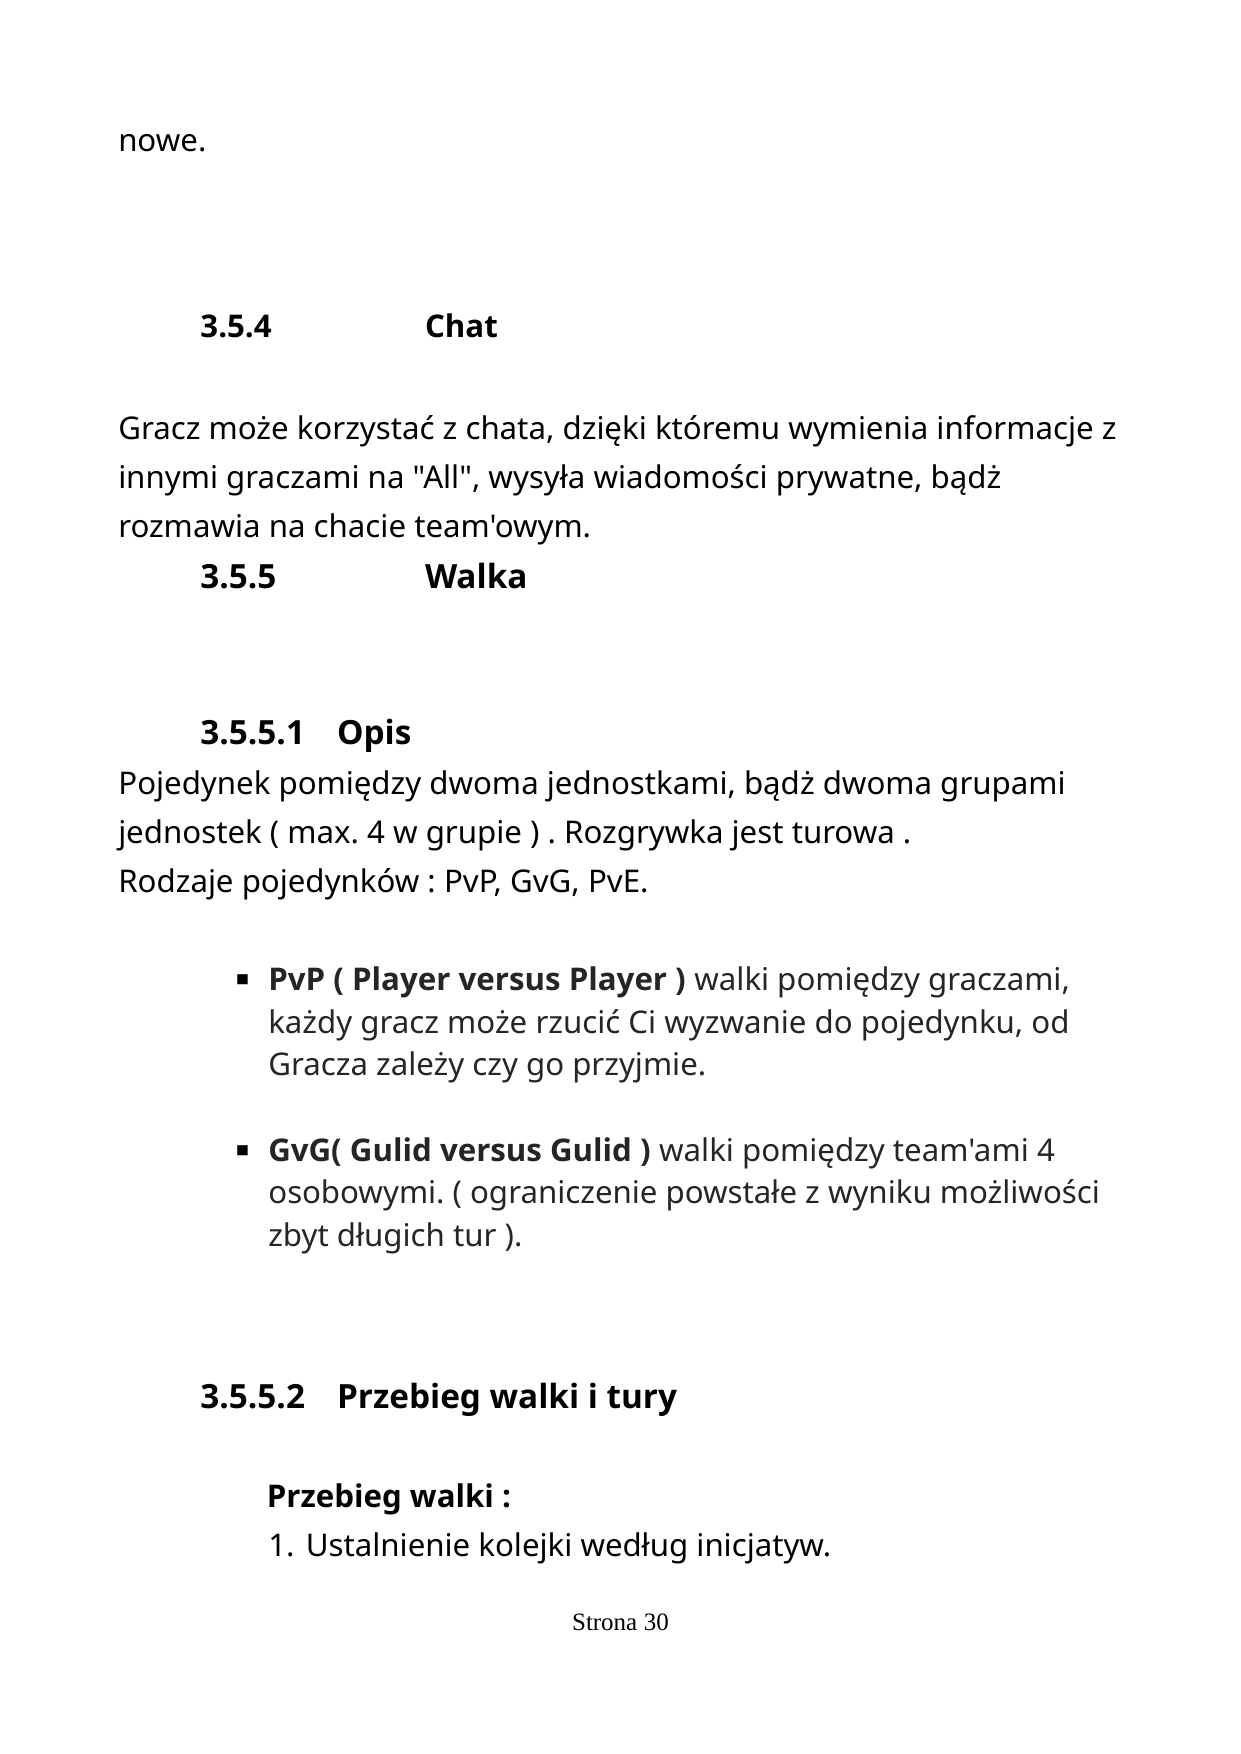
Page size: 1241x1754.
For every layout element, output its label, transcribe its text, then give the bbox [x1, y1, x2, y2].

list PvP ( Player versus Player ) walki pomiędzy graczami, każdy gracz może rzucić Ci wyzwanie do pojedynku, od Gracza zależy czy go przyjmie. [231, 957, 1122, 1127]
list GvG( Gulid versus Gulid ) walki pomiędzy team'ami 4 osobowymi. ( ograniczenie powstałe z wyniku możliwości zbyt długich tur ). [231, 1127, 1122, 1255]
list Ustalnienie kolejki według inicjatyw. [268, 1523, 1122, 1566]
text Pojedynek pomiędzy dwoma jednostkami, bądż dwoma grupami jednostek ( max. 4 w grupie ) . Rozgrywka jest turowa . Rodzaje pojedynków : PvP, GvG, PvE. [118, 761, 1122, 902]
text 3.5.5.1 Opis [118, 709, 1122, 754]
text nowe. [118, 118, 1122, 161]
text 3.5.4 Chat [118, 304, 1122, 347]
text 3.5.5.2 Przebieg walki i tury [118, 1373, 1122, 1418]
text Przebieg walki : [118, 1425, 1122, 1517]
text 3.5.5 Walka [118, 552, 1122, 598]
text Gracz może korzystać z chata, dzięki któremu wymienia informacje z innymi graczami na "All", wysyła wiadomości prywatne, bądż rozmawia na chacie team'owym. [118, 406, 1122, 546]
